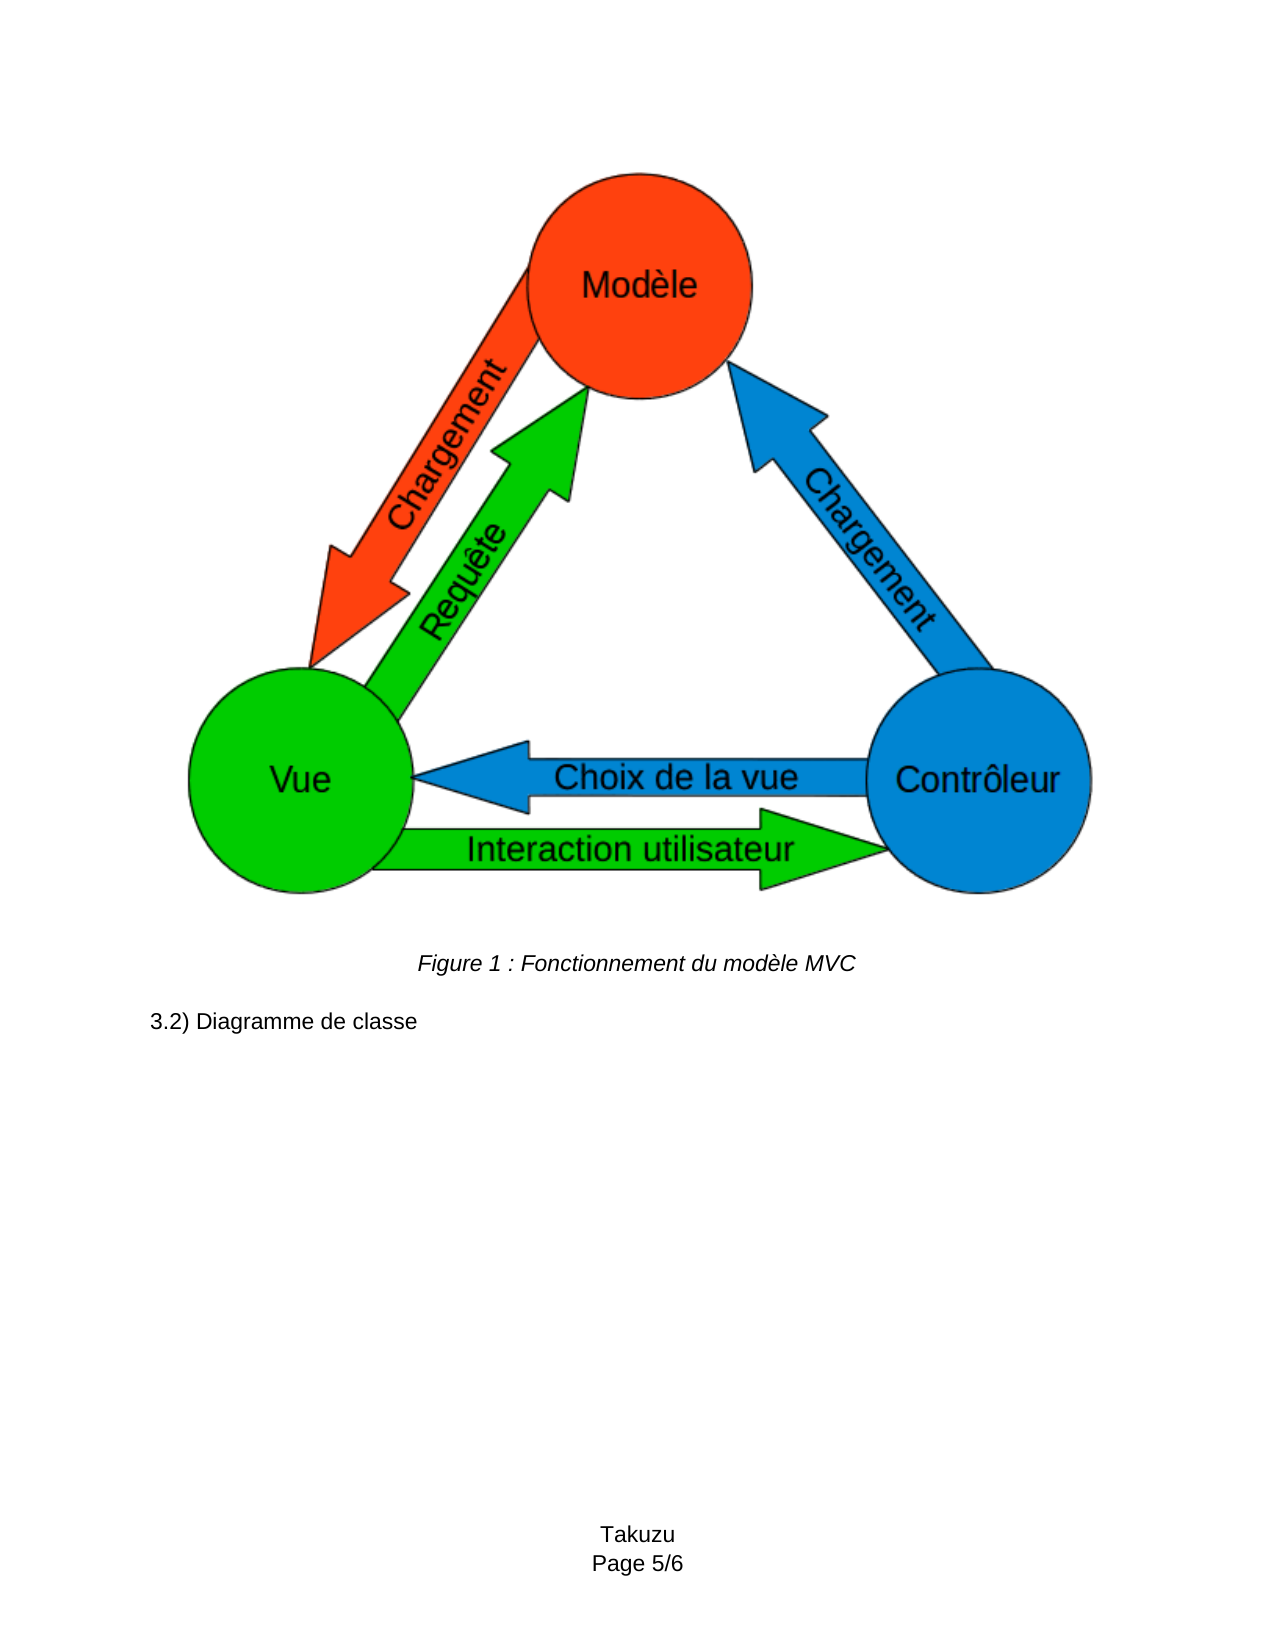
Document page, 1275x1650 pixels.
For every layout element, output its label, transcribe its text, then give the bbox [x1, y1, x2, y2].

text Figure 1 : Fonctionnement du modèle MVC [150, 950, 1125, 976]
picture [168, 168, 1110, 899]
text 3.2) Diagramme de classe [150, 1009, 1125, 1035]
